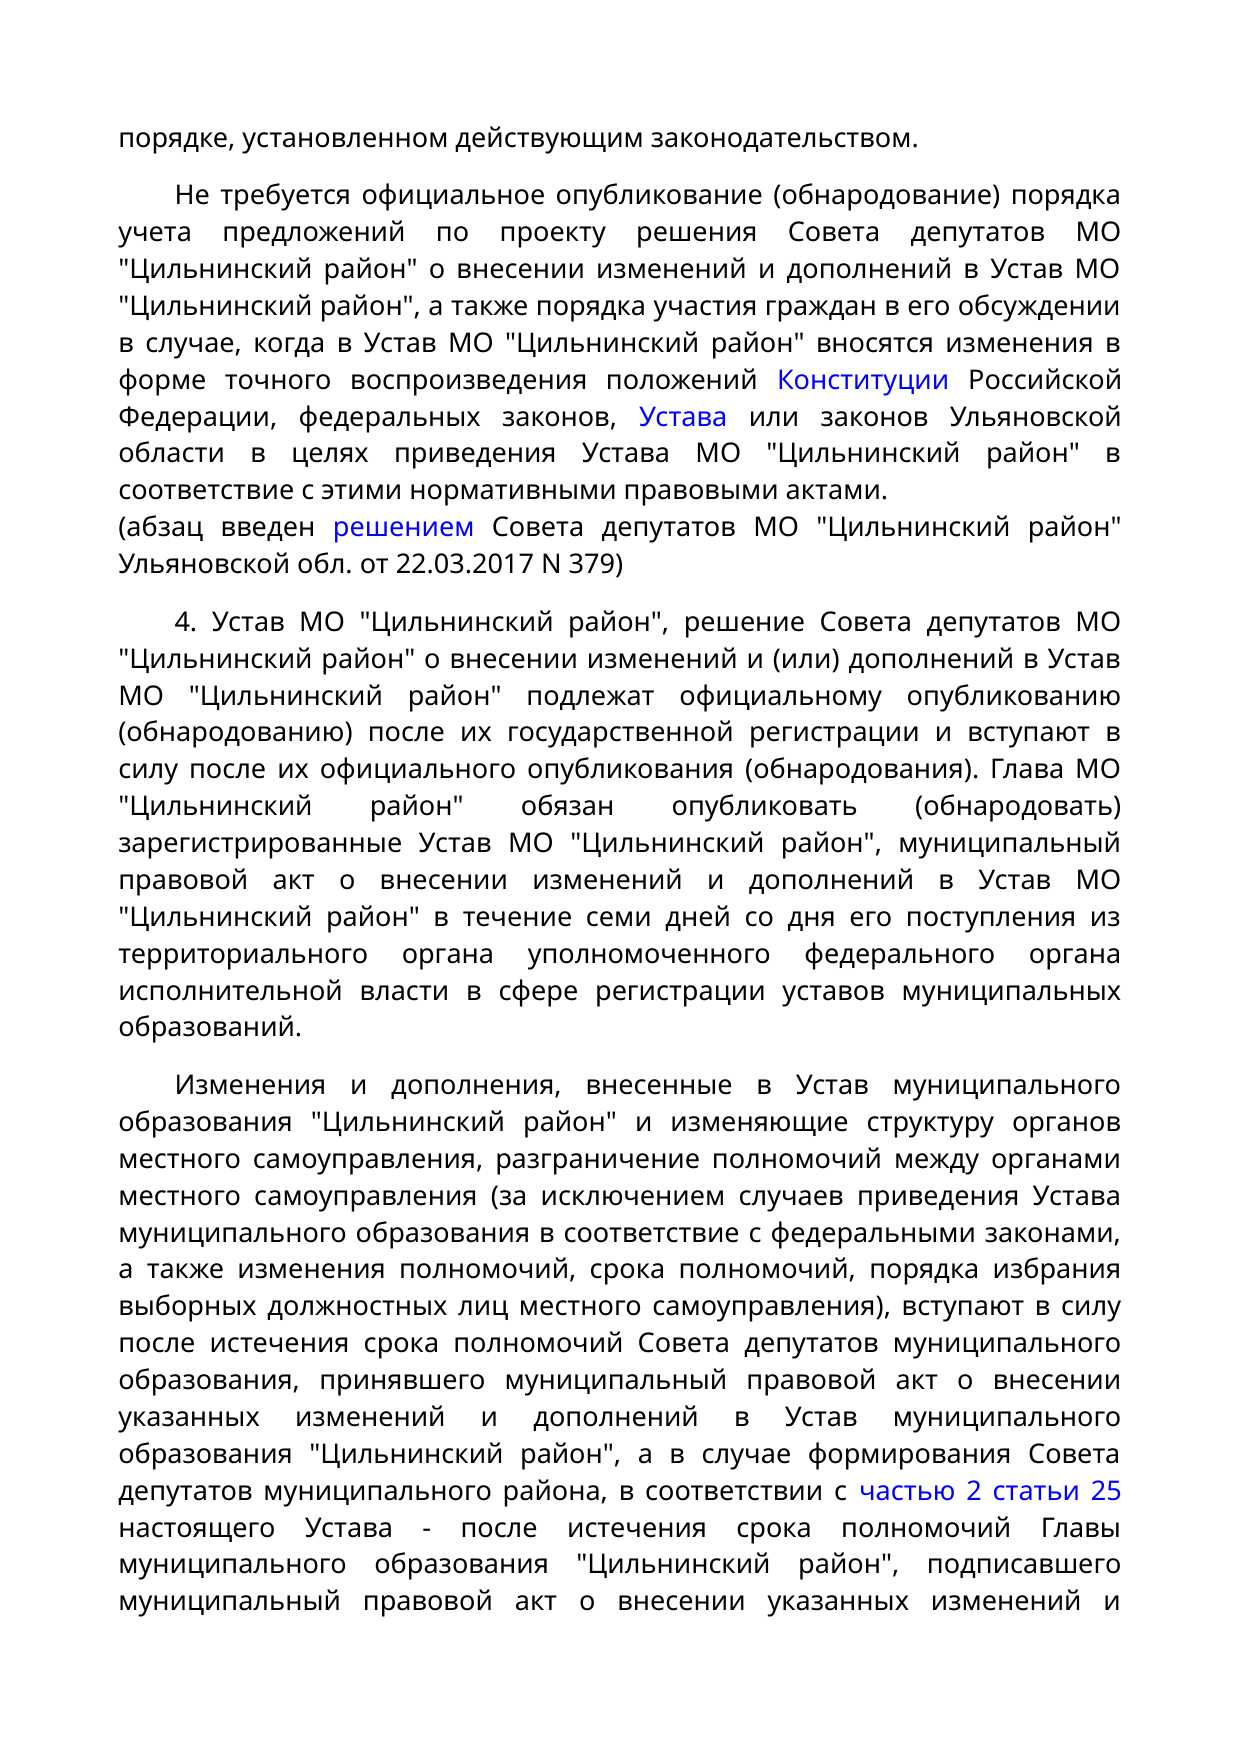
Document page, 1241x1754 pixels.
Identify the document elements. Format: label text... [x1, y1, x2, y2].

text порядке, установленном действующим законодательством. [118, 118, 1122, 155]
text 4. Устав МО "Цильнинский район", решение Совета депутатов МО "Цильнинский район" о внесении изменений и (или) дополнений в Устав МО "Цильнинский район" подлежат официальному опубликованию (обнародованию) после их государственной регистрации и вступают в силу после их официального опубликования (обнародования). Глава МО "Цильнинский район" обязан опубликовать (обнародовать) зарегистрированные Устав МО "Цильнинский район", муниципальный правовой акт о внесении изменений и дополнений в Устав МО "Цильнинский район" в течение семи дней со дня его поступления из территориального органа уполномоченного федерального органа исполнительной власти в сфере регистрации уставов муниципальных образований. [118, 602, 1122, 1045]
text (абзац введен решением Совета депутатов МО "Цильнинский район" Ульяновской обл. от 22.03.2017 N 379) [118, 508, 1122, 581]
text Изменения и дополнения, внесенные в Устав муниципального образования "Цильнинский район" и изменяющие структуру органов местного самоуправления, разграничение полномочий между органами местного самоуправления (за исключением случаев приведения Устава муниципального образования в соответствие с федеральными законами, а также изменения полномочий, срока полномочий, порядка избрания выборных должностных лиц местного самоуправления), вступают в силу после истечения срока полномочий Совета депутатов муниципального образования, принявшего муниципальный правовой акт о внесении указанных изменений и дополнений в Устав муниципального образования "Цильнинский район", а в случае формирования Совета депутатов муниципального района, в соответствии с частью 2 статьи 25 настоящего Устава - после истечения срока полномочий Главы муниципального образования "Цильнинский район", подписавшего муниципальный правовой акт о внесении указанных изменений и [118, 1066, 1122, 1619]
text Не требуется официальное опубликование (обнародование) порядка учета предложений по проекту решения Совета депутатов МО "Цильнинский район" о внесении изменений и дополнений в Устав МО "Цильнинский район", а также порядка участия граждан в его обсуждении в случае, когда в Устав МО "Цильнинский район" вносятся изменения в форме точного воспроизведения положений Конституции Российской Федерации, федеральных законов, Устава или законов Ульяновской области в целях приведения Устава МО "Цильнинский район" в соответствие с этими нормативными правовыми актами. [118, 176, 1122, 508]
